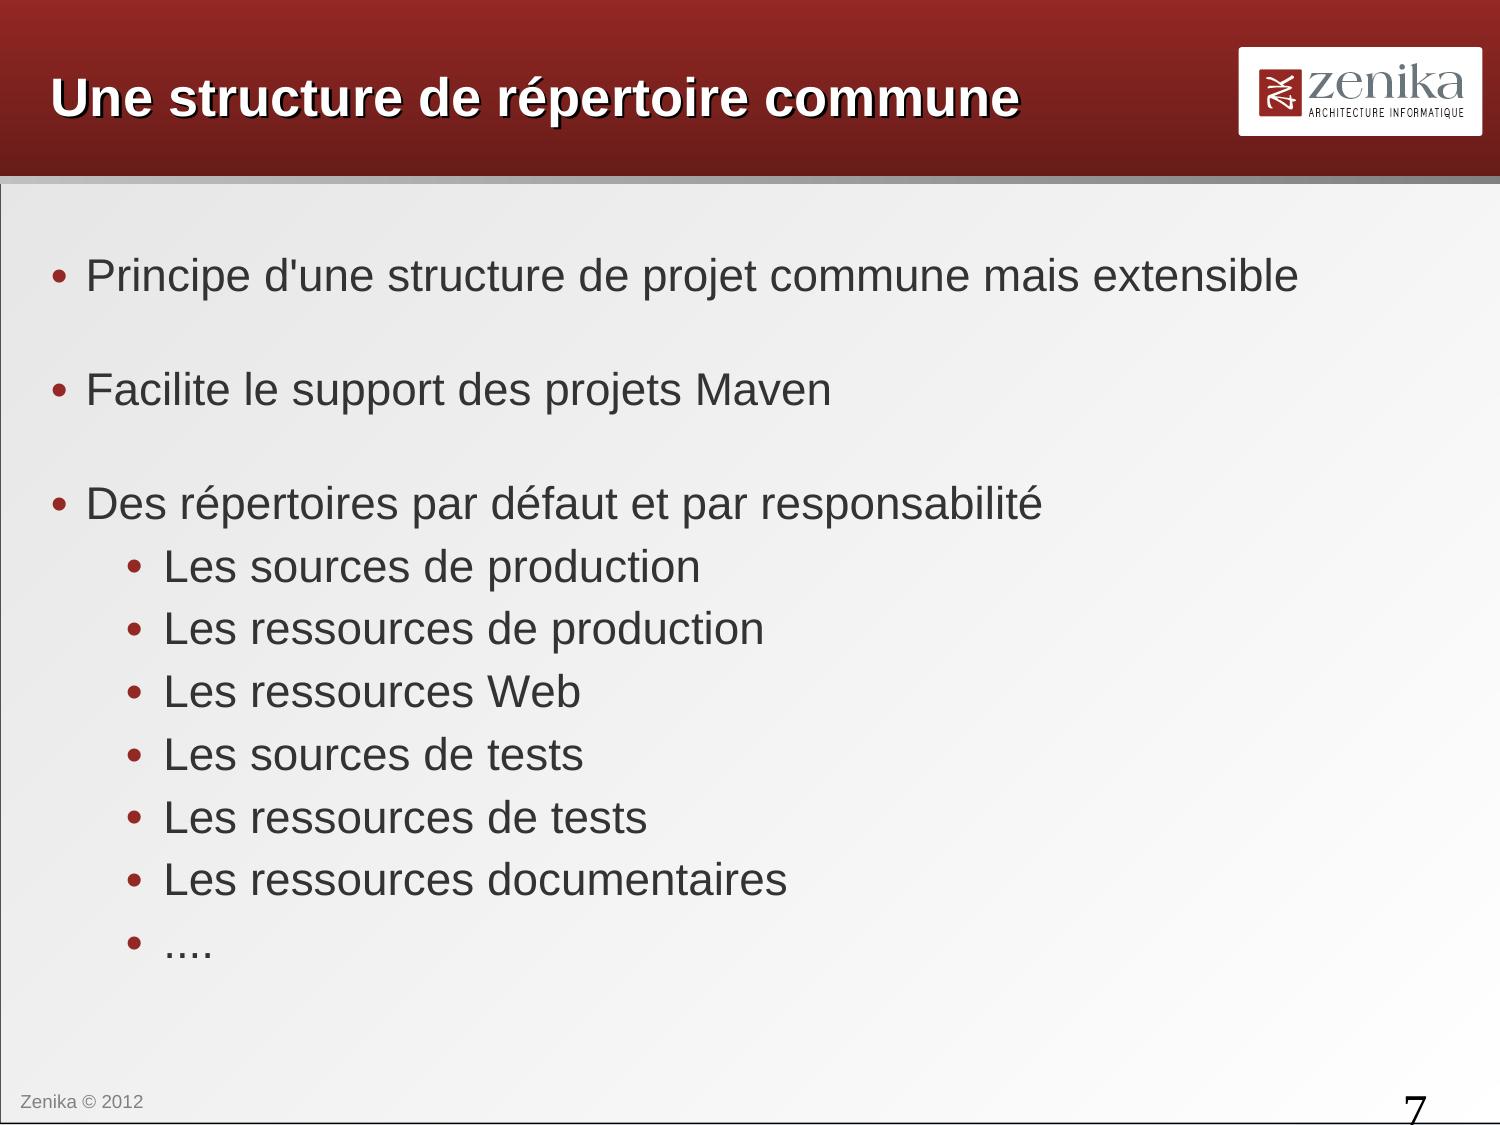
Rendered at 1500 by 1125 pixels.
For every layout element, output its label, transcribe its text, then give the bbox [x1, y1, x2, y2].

title Une structure de répertoire commune [50, 15, 1206, 180]
picture [1257, 58, 1464, 125]
list Principe d'une structure de projet commune mais extensible Facilite le support des projets Maven Des répertoires par défaut et par responsabilité Les sources de production Les ressources de production Les ressources Web Les sources de tests Les ressources de tests Les ressources documentaires .... [50, 249, 1435, 1064]
